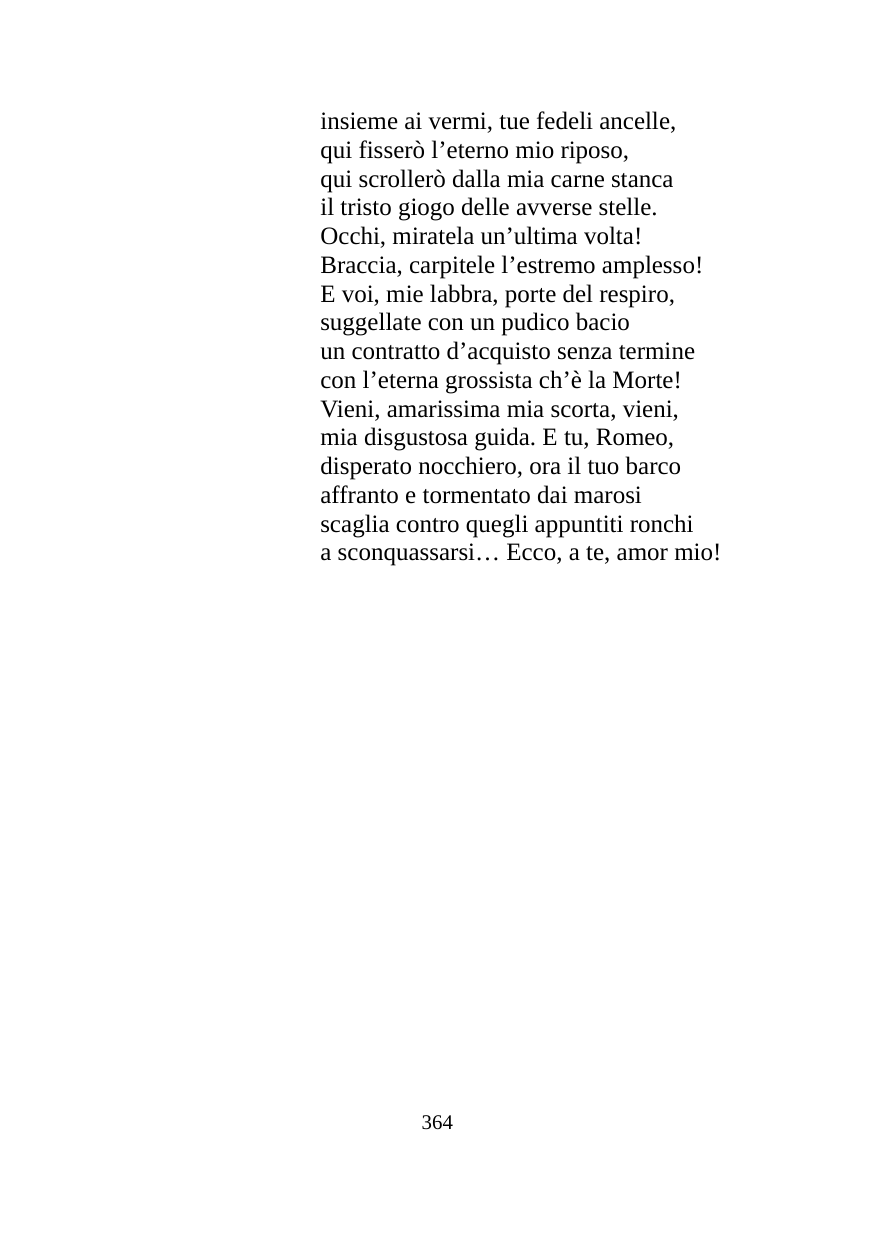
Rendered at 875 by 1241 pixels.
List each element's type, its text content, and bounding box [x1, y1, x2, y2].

table_cell [106, 106, 313, 595]
table_cell insieme ai vermi, tue fedeli ancelle, qui fisserò l’eterno mio riposo, qui scrollerò dalla mia carne stanca il tristo giogo delle avverse stelle. Occhi, miratela un’ultima volta! Braccia, carpitele l’estremo amplesso! E voi, mie labbra, porte del respiro, suggellate con un pudico bacio un contratto d’acquisto senza termine con l’eterna grossista ch’è la Morte! Vieni, amarissima mia scorta, vieni, mia disgustosa guida. E tu, Romeo, disperato nocchiero, ora il tuo barco affranto e tormentato dai marosi scaglia contro quegli appuntiti ronchi a sconquassarsi… Ecco, a te, amor mio! [313, 106, 768, 595]
